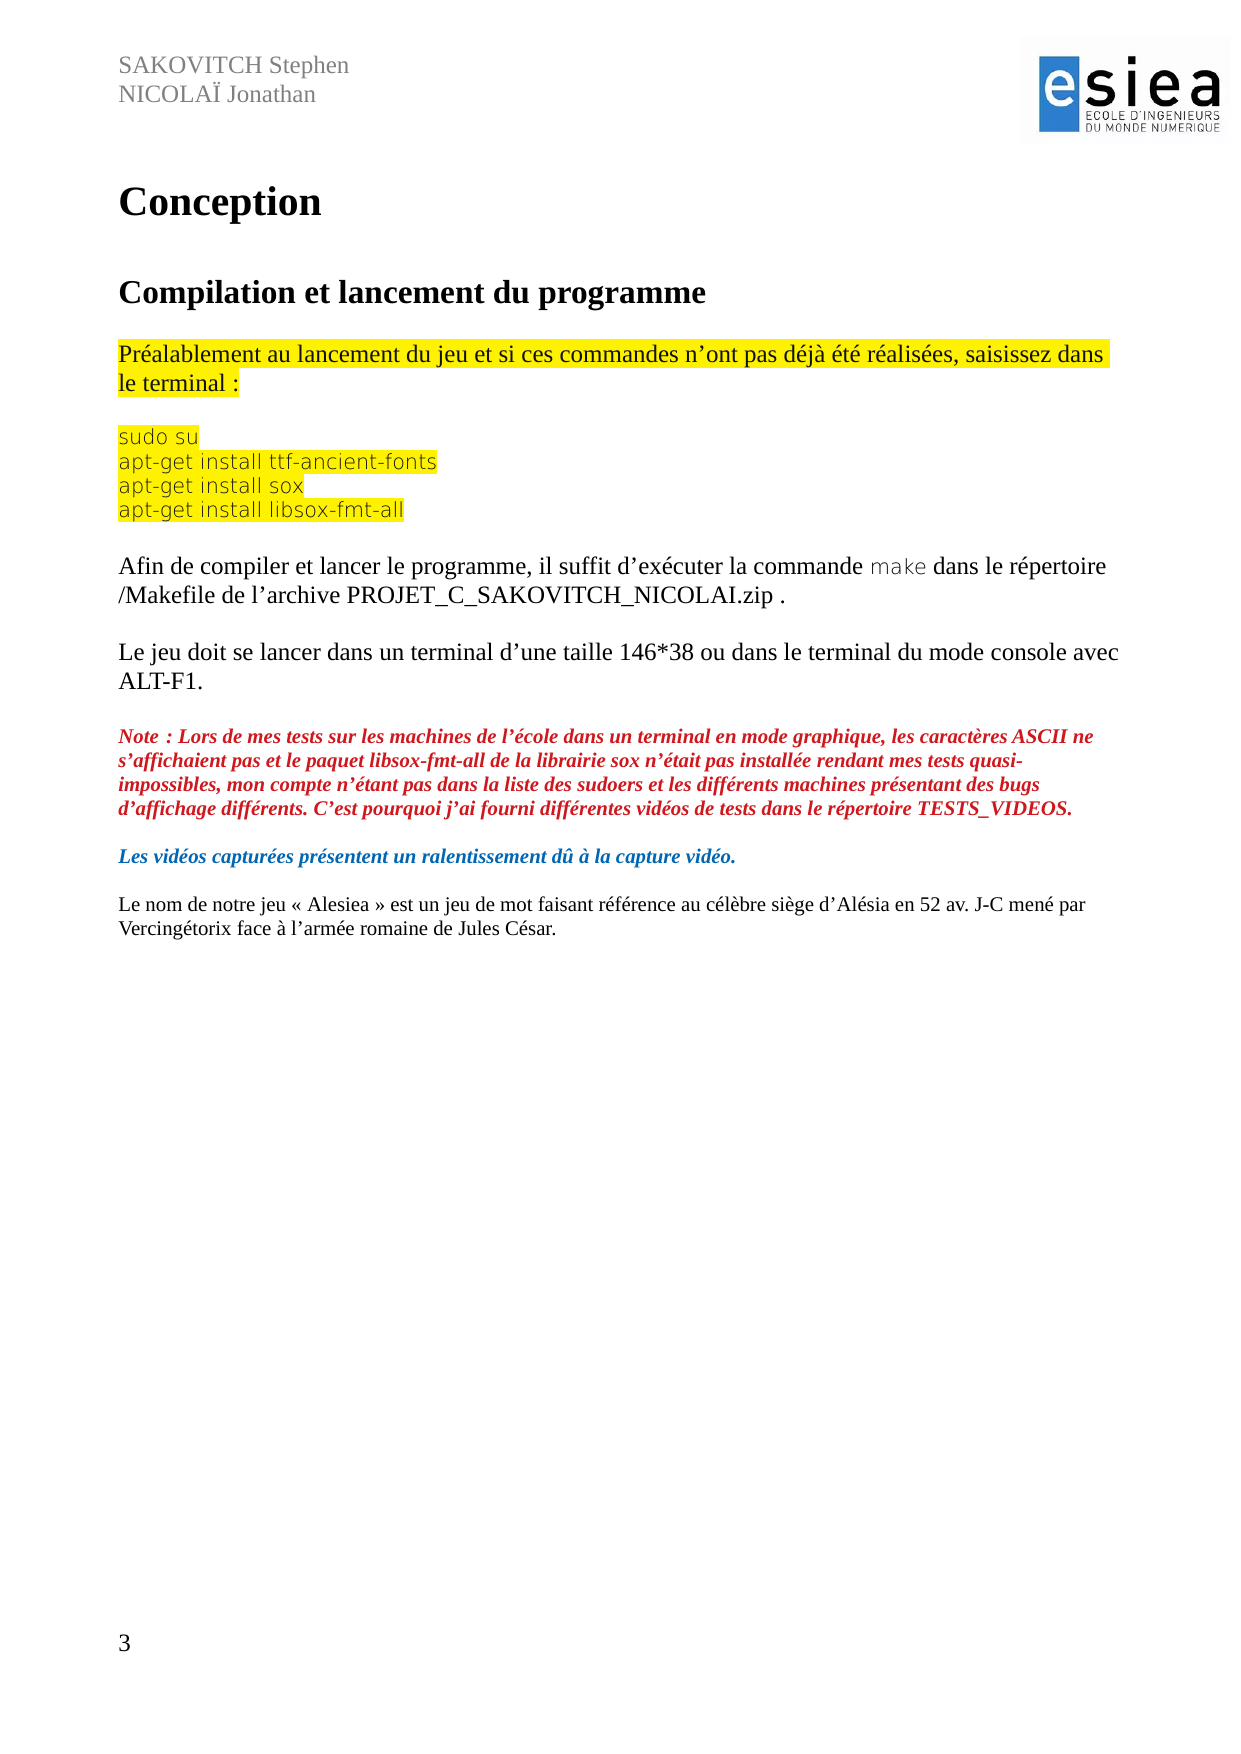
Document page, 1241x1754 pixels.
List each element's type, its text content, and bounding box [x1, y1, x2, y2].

text Conception [118, 176, 1122, 224]
text /Makefile de l’archive PROJET_C_SAKOVITCH_NICOLAI.zip . [118, 580, 1122, 609]
text Préalablement au lancement du jeu et si ces commandes n’ont pas déjà été réalisées, saisissez dans le terminal : [118, 339, 1122, 397]
picture [1020, 37, 1231, 145]
text Les vidéos capturées présentent un ralentissement dû à la capture vidéo. [118, 844, 1122, 868]
text apt-get install ttf-ancient-fonts [118, 450, 1122, 474]
text sudo su [118, 425, 1122, 450]
text Le nom de notre jeu « Alesiea » est un jeu de mot faisant référence au célèbre siège d’Alésia en 52 av. J-C mené par Vercingétorix face à l’armée romaine de Jules César. [118, 892, 1122, 940]
text Le jeu doit se lancer dans un terminal d’une taille 146*38 ou dans le terminal du mode console avec ALT-F1. [118, 637, 1122, 695]
text Afin de compiler et lancer le programme, il suffit d’exécuter la commande make dans le répertoire [118, 551, 1122, 580]
text apt-get install sox [118, 474, 1122, 498]
text Note : Lors de mes tests sur les machines de l’école dans un terminal en mode graphique, les caractères ASCII ne s’affichaient pas et le paquet libsox-fmt-all de la librairie sox n’était pas installée rendant mes tests quasi-impossibles, mon compte n’étant pas dans la liste des sudoers et les différents machines présentant des bugs d’affichage différents. C’est pourquoi j’ai fourni différentes vidéos de tests dans le répertoire TESTS_VIDEOS. [118, 724, 1122, 820]
text apt-get install libsox-fmt-all [118, 498, 1122, 522]
text Compilation et lancement du programme [118, 272, 1122, 310]
